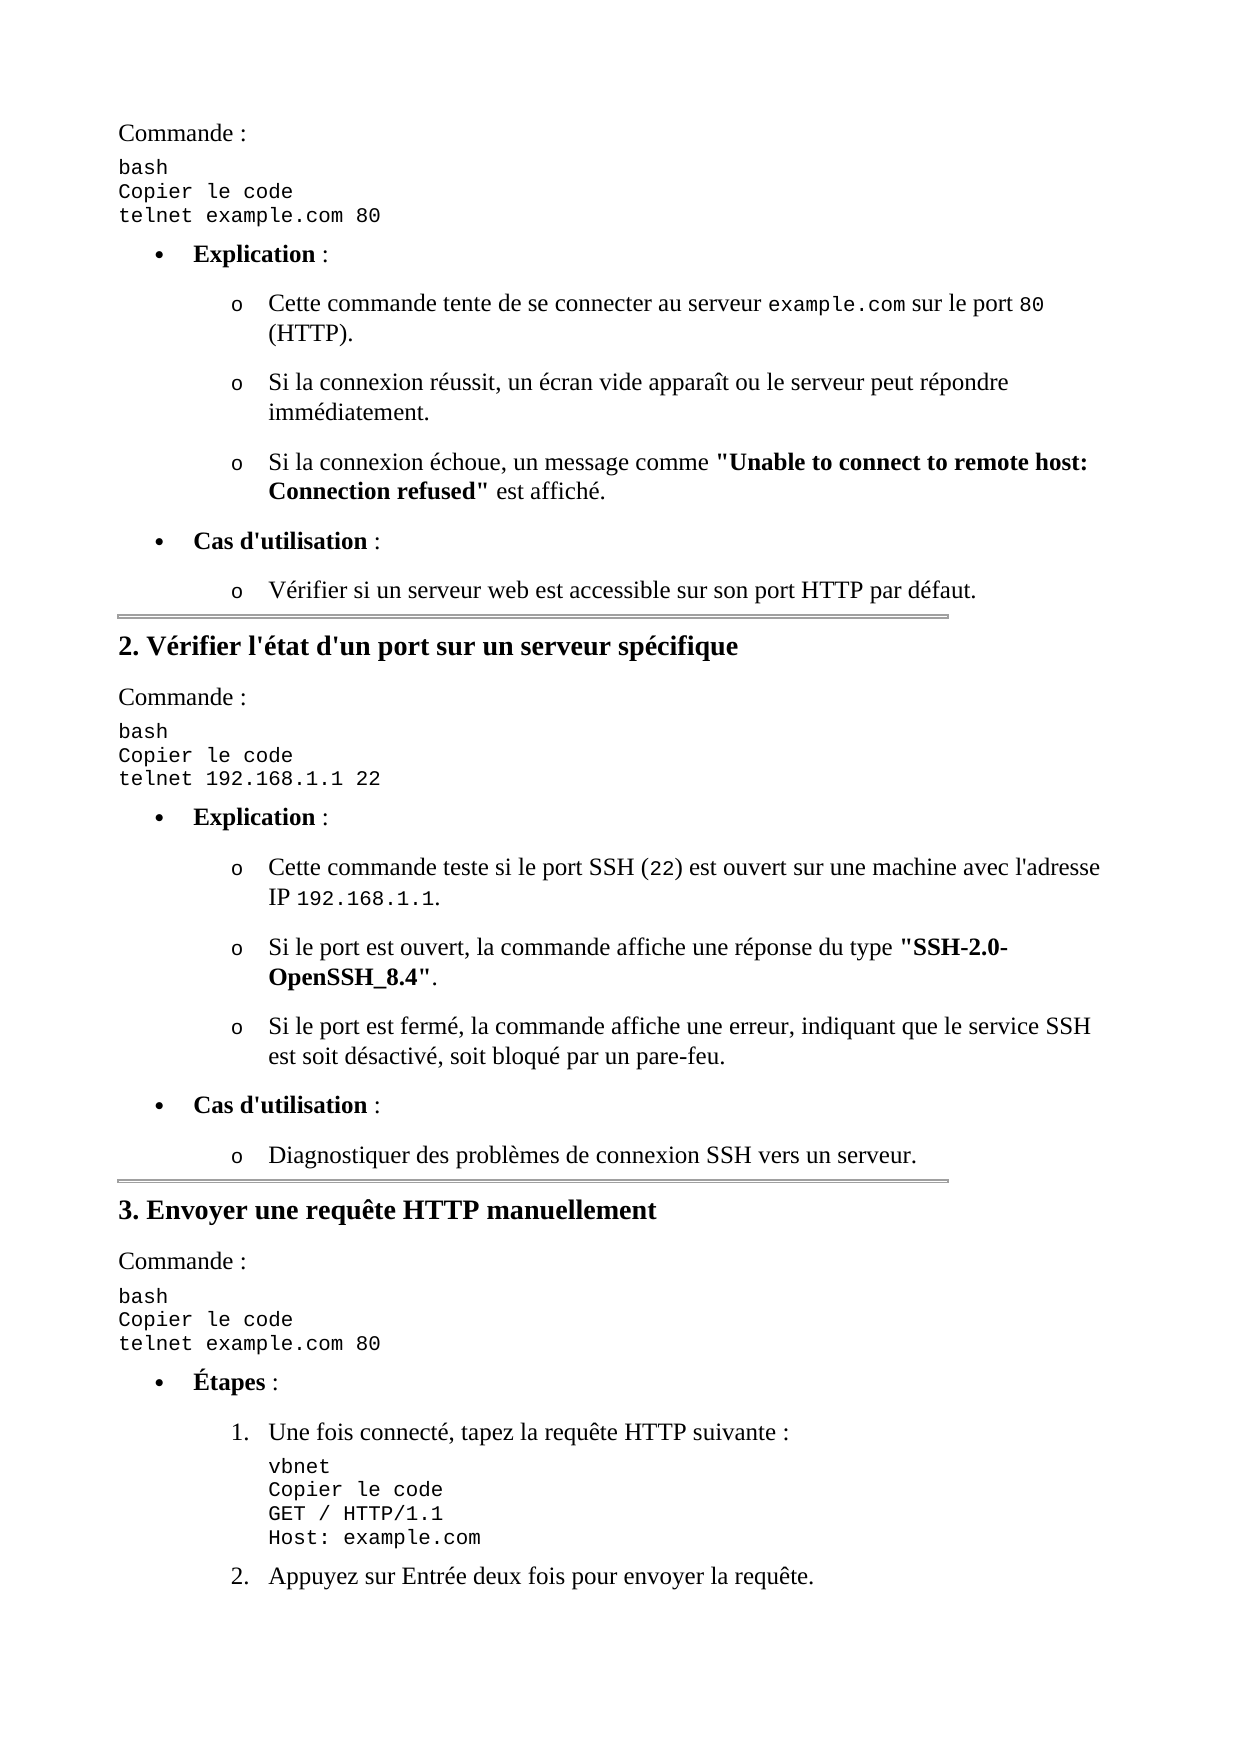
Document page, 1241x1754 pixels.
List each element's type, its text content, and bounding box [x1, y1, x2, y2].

list Explication : [156, 239, 1122, 267]
list Cas d'utilisation : [156, 526, 1122, 554]
subtitle 3. Envoyer une requête HTTP manuellement [118, 1193, 1122, 1226]
list Une fois connecté, tapez la requête HTTP suivante : [231, 1417, 1122, 1445]
text GET / HTTP/1.1 [268, 1503, 1122, 1527]
text vbnet [268, 1456, 1122, 1479]
list Si la connexion réussit, un écran vide apparaît ou le serveur peut répondre immédiatement. [231, 367, 1122, 426]
text bash [118, 157, 1122, 181]
text Copier le code [118, 1309, 1122, 1333]
list Si la connexion échoue, un message comme "Unable to connect to remote host: Connection refused" est affiché. [231, 447, 1122, 505]
list Cas d'utilisation : [156, 1090, 1122, 1119]
text bash [118, 1286, 1122, 1309]
text Copier le code [118, 745, 1122, 768]
list Si le port est ouvert, la commande affiche une réponse du type "SSH-2.0-OpenSSH_8.4". [231, 932, 1122, 990]
text Commande : [118, 682, 1122, 711]
text Copier le code [118, 181, 1122, 204]
text Copier le code [268, 1479, 1122, 1503]
text telnet 192.168.1.1 22 [118, 768, 1122, 792]
list Si le port est fermé, la commande affiche une erreur, indiquant que le service SSH est soit désactivé, soit bloqué par un pare-feu. [231, 1011, 1122, 1069]
list Explication : [156, 802, 1122, 831]
text telnet example.com 80 [118, 1333, 1122, 1357]
list Cette commande tente de se connecter au serveur example.com sur le port 80 (HTTP). [231, 288, 1122, 347]
list Appuyez sur Entrée deux fois pour envoyer la requête. [231, 1561, 1122, 1589]
subtitle 2. Vérifier l'état d'un port sur un serveur spécifique [118, 629, 1122, 661]
text telnet example.com 80 [118, 204, 1122, 228]
text bash [118, 721, 1122, 745]
list Cette commande teste si le port SSH (22) est ouvert sur une machine avec l'adresse IP 192.168.1.1. [231, 852, 1122, 911]
text Commande : [118, 1246, 1122, 1275]
list Vérifier si un serveur web est accessible sur son port HTTP par défaut. [231, 575, 1122, 605]
list Étapes : [156, 1367, 1122, 1396]
text Commande : [118, 118, 1122, 147]
text Host: example.com [268, 1527, 1122, 1550]
list Diagnostiquer des problèmes de connexion SSH vers un serveur. [231, 1140, 1122, 1169]
